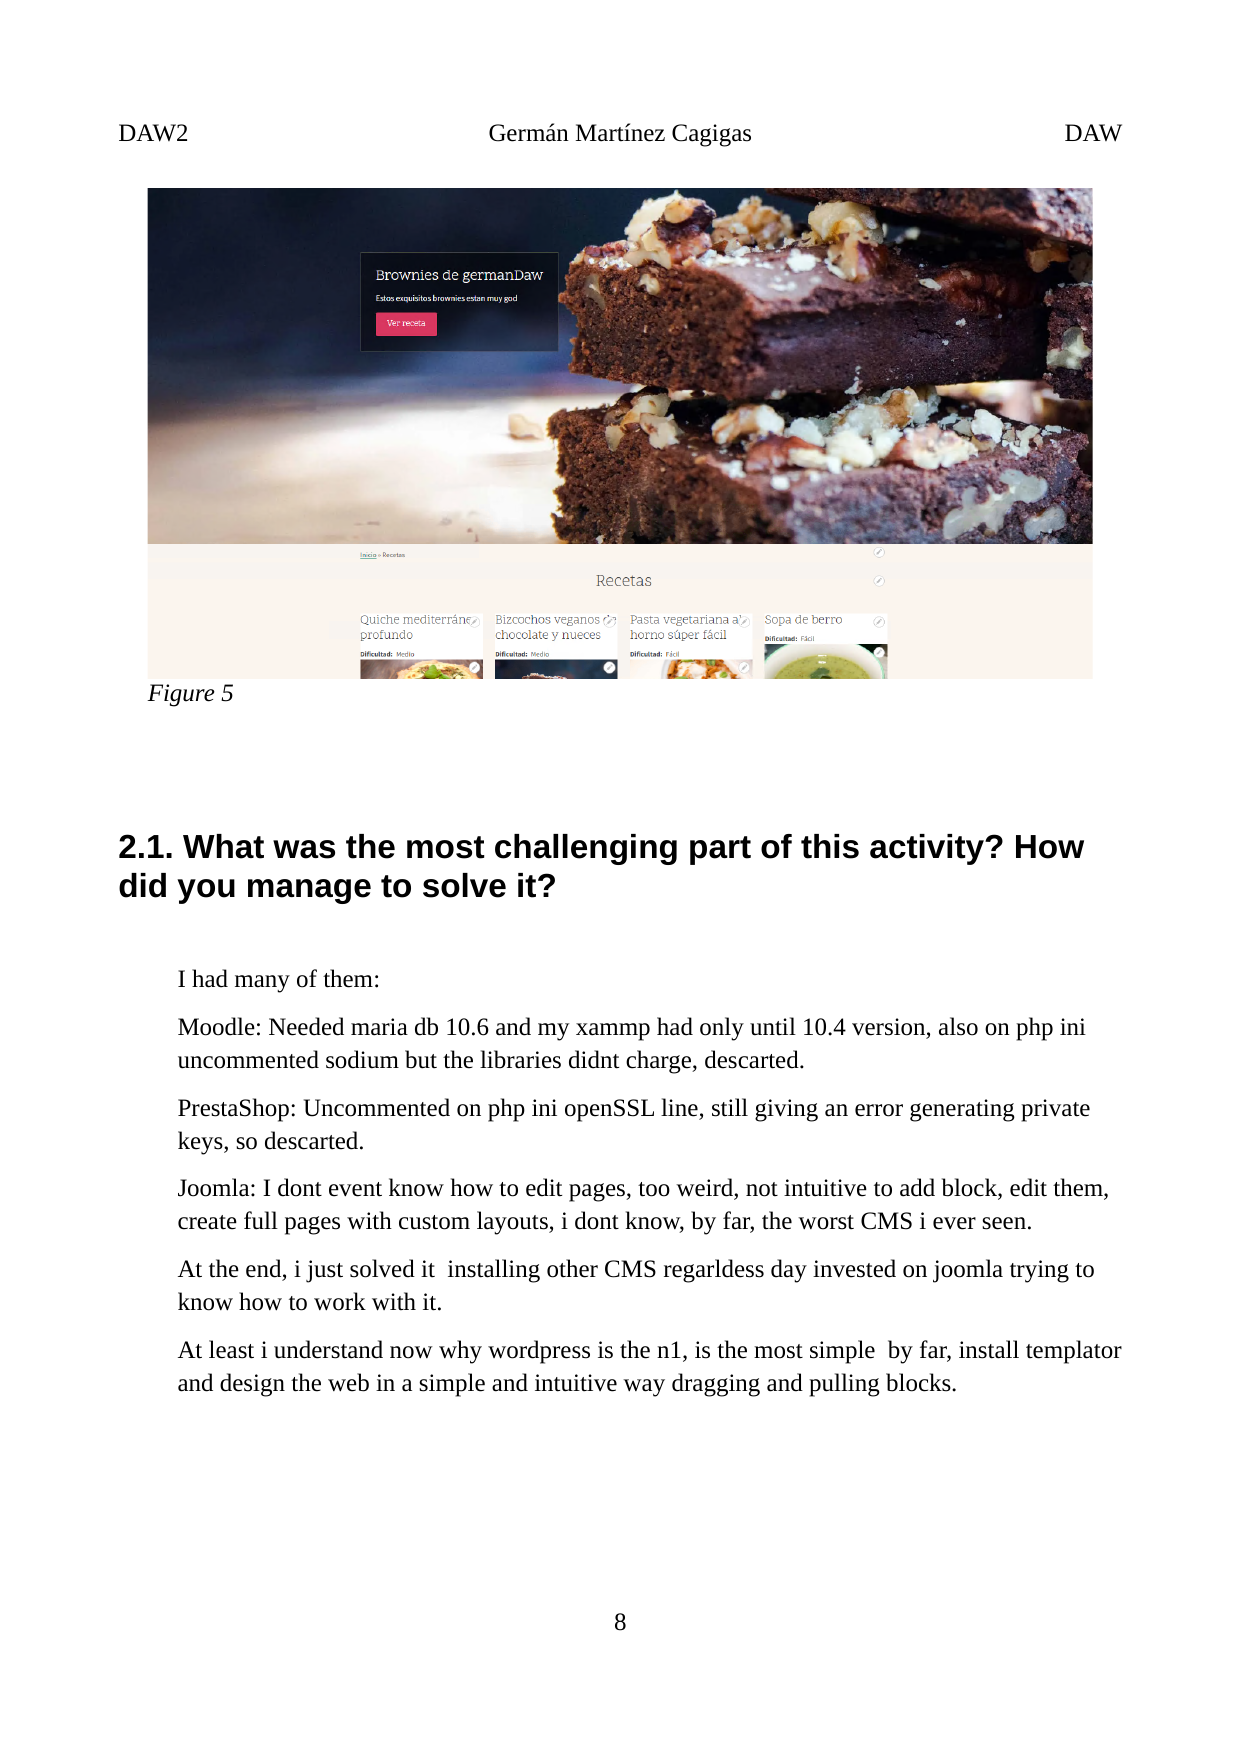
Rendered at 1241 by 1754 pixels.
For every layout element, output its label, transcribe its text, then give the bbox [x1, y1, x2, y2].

text At the end, i just solved it installing other CMS regarldess day invested on joomla trying to know how to work with it. [177, 1254, 1122, 1316]
text PrestaShop: Uncommented on php ini openSSL line, still giving an error generating private keys, so descarted. [177, 1093, 1122, 1154]
text I had many of them: [177, 964, 1122, 993]
text Moodle: Needed maria db 10.6 and my xammp had only until 10.4 version, also on php ini uncommented sodium but the libraries didnt charge, descarted. [177, 1012, 1122, 1074]
text Figure 4 [148, 679, 1093, 707]
text At least i understand now why wordpress is the n1, is the most simple by far, install templator and design the web in a simple and intuitive way dragging and pulling blocks. [177, 1335, 1122, 1396]
text Joomla: I dont event know how to edit pages, too weird, not intuitive to add block, edit them, create full pages with custom layouts, i dont know, by far, the worst CMS i ever seen. [177, 1173, 1122, 1235]
subtitle 2.1. What was the most challenging part of this activity? How did you manage to solve it? [118, 828, 1122, 904]
picture [147, 188, 1093, 679]
